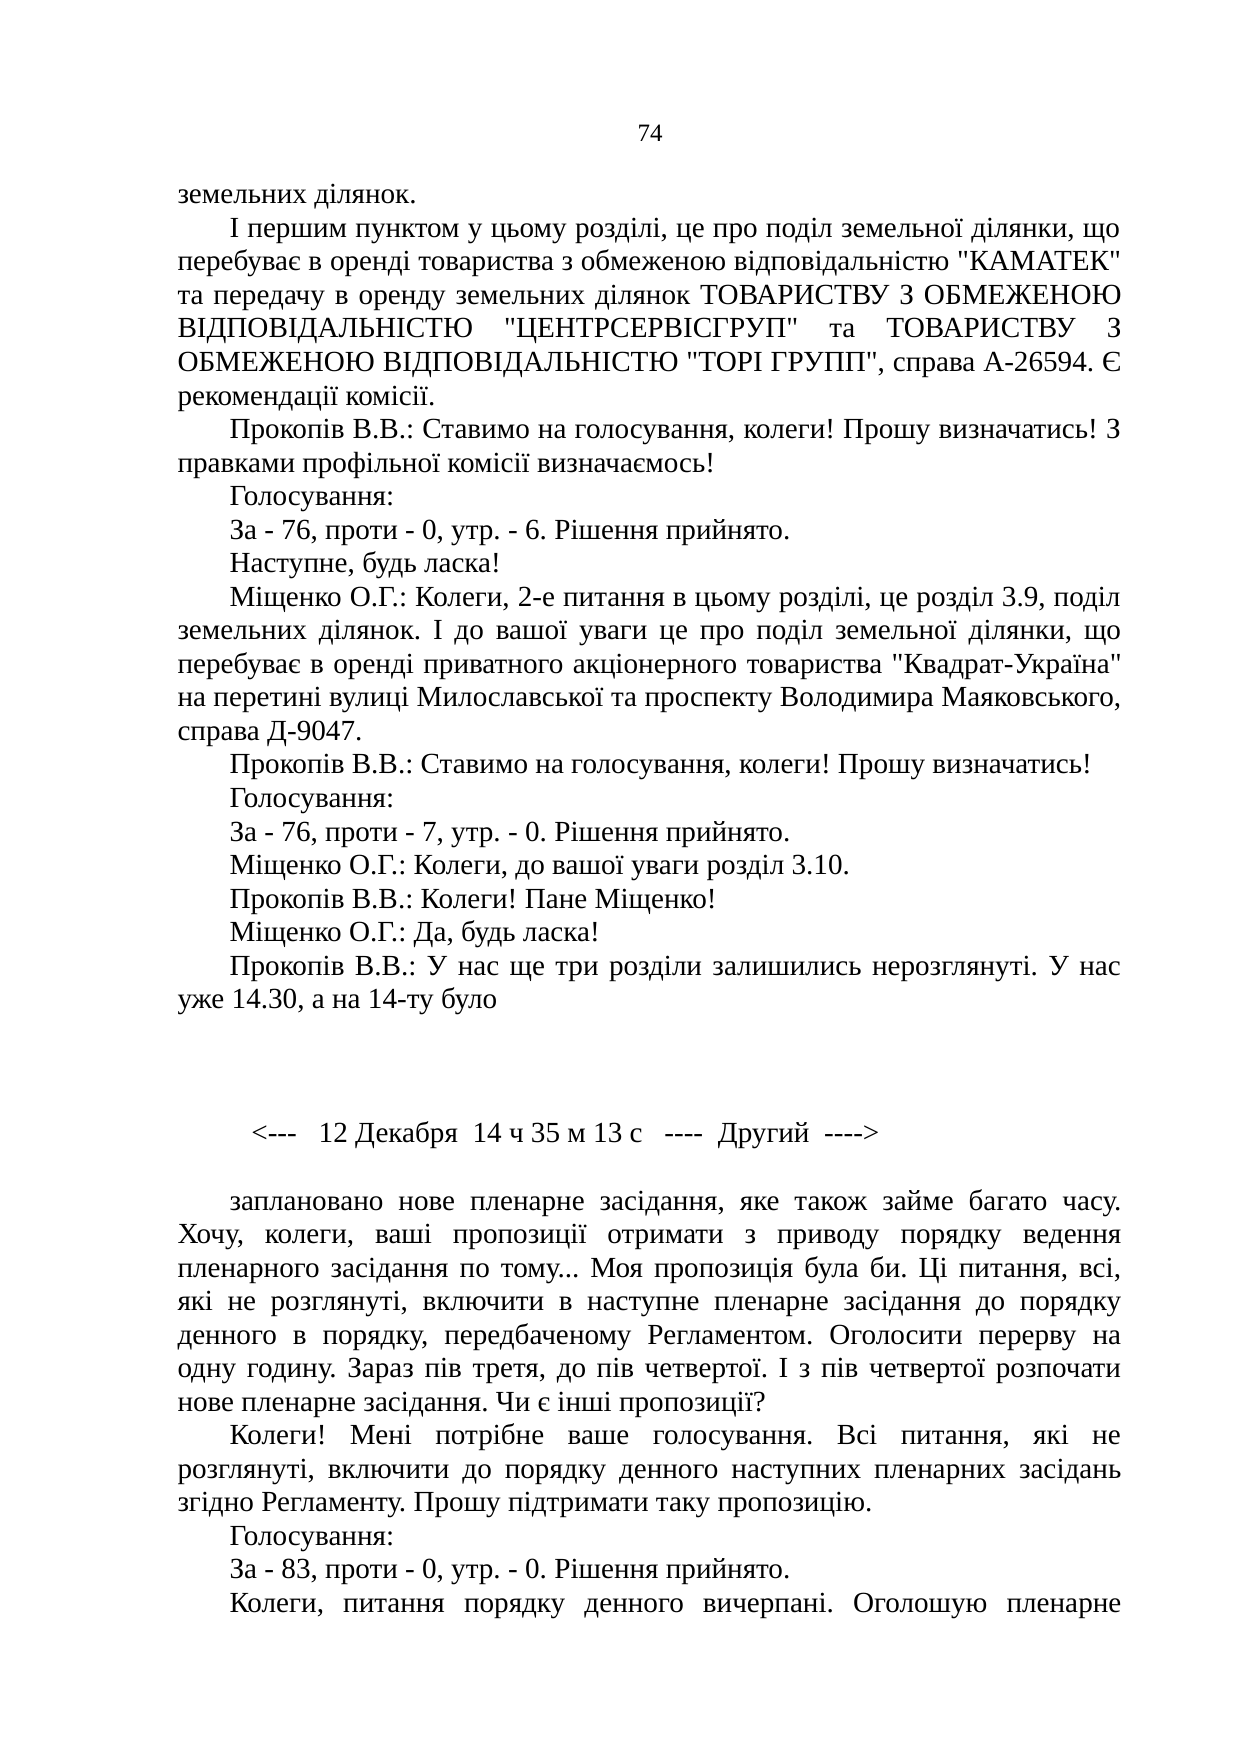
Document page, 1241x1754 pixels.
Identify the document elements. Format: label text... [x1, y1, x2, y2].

text Міщенко О.Г.: Колеги, 2-е питання в цьому розділі, це розділ 3.9, поділ земельних ділянок. І до вашої уваги це про поділ земельної ділянки, що перебуває в оренді приватного акціонерного товариства "Квадрат-Україна" на перетині вулиці Милославської та проспекту Володимира Маяковського, справа Д-9047. [177, 579, 1122, 747]
text Голосування: [177, 1518, 1122, 1552]
text Прокопів В.В.: Ставимо на голосування, колеги! Прошу визначатись! [177, 747, 1122, 780]
text земельних ділянок. [177, 176, 1122, 210]
text Голосування: [177, 478, 1122, 512]
text заплановано нове пленарне засідання, яке також займе багато часу. Хочу, колеги, ваші пропозиції отримати з приводу порядку ведення пленарного засідання по тому... Моя пропозиція була би. Ці питання, всі, які не розглянуті, включити в наступне пленарне засідання до порядку денного в порядку, передбаченому Регламентом. Оголосити перерву на одну годину. Зараз пів третя, до пів четвертої. І з пів четвертої розпочати нове пленарне засідання. Чи є інші пропозиції? [177, 1183, 1122, 1417]
text Міщенко О.Г.: Колеги, до вашої уваги розділ 3.10. [177, 847, 1122, 881]
text Колеги! Мені потрібне ваше голосування. Всі питання, які не розглянуті, включити до порядку денного наступних пленарних засідань згідно Регламенту. Прошу підтримати таку пропозицію. [177, 1417, 1122, 1518]
text Голосування: [177, 780, 1122, 814]
text <--- 12 Декабря 14 ч 35 м 13 с ---- Другий ----> [177, 1116, 1122, 1149]
text Прокопів В.В.: Ставимо на голосування, колеги! Прошу визначатись! З правками профільної комісії визначаємось! [177, 411, 1122, 478]
text За - 76, проти - 7, утр. - 0. Рішення прийнято. [177, 814, 1122, 847]
text Міщенко О.Г.: Да, будь ласка! [177, 914, 1122, 948]
text Прокопів В.В.: У нас ще три розділи залишились нерозглянуті. У нас уже 14.30, а на 14-ту було [177, 948, 1122, 1015]
text За - 76, проти - 0, утр. - 6. Рішення прийнято. [177, 512, 1122, 545]
text За - 83, проти - 0, утр. - 0. Рішення прийнято. [177, 1552, 1122, 1585]
text Колеги, питання порядку денного вичерпані. Оголошую пленарне [177, 1585, 1122, 1619]
text І першим пунктом у цьому розділі, це про поділ земельної ділянки, що перебуває в оренді товариства з обмеженою відповідальністю "КАМАТЕК" та передачу в оренду земельних ділянок ТОВАРИСТВУ З ОБМЕЖЕНОЮ ВІДПОВІДАЛЬНІСТЮ "ЦЕНТРСЕРВІСГРУП" та ТОВАРИСТВУ З ОБМЕЖЕНОЮ ВІДПОВІДАЛЬНІСТЮ "ТОРІ ГРУПП", справа А-26594. Є рекомендації комісії. [177, 210, 1122, 411]
text Наступне, будь ласка! [177, 545, 1122, 579]
text Прокопів В.В.: Колеги! Пане Міщенко! [177, 881, 1122, 914]
